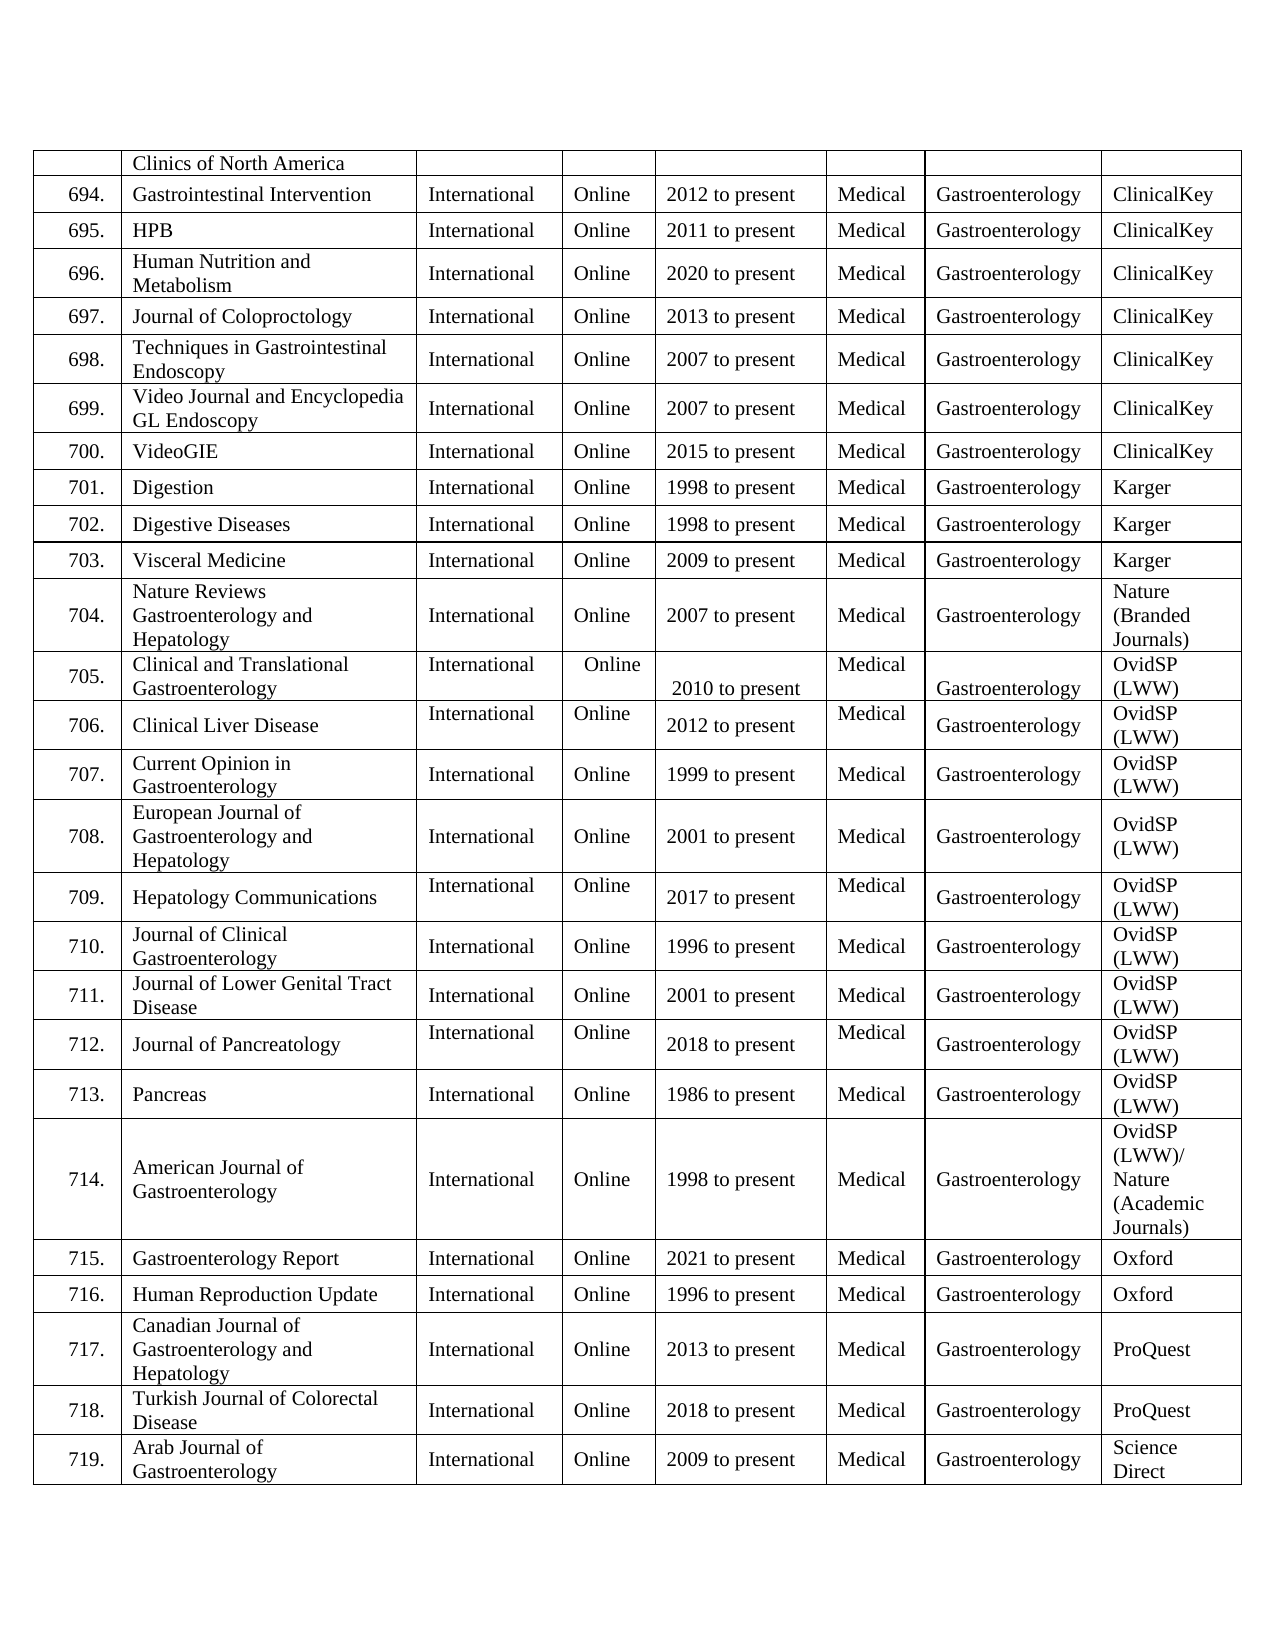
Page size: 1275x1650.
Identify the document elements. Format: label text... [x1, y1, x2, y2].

table_cell ClinicalKey [1102, 384, 1241, 432]
table_cell International [417, 971, 562, 1019]
table_cell [34, 384, 121, 432]
table_cell [34, 652, 121, 700]
table_cell ClinicalKey [1102, 433, 1241, 468]
table_cell Karger [1102, 506, 1241, 541]
table_cell [34, 249, 121, 297]
table_cell International [417, 470, 562, 505]
table_cell [34, 971, 121, 1019]
table_cell International [417, 176, 562, 212]
table_cell Journal of Coloproctology [122, 298, 416, 334]
table_cell International [417, 1276, 562, 1312]
table_cell Clinical Liver Disease [122, 701, 416, 749]
table_cell OvidSP (LWW) [1102, 873, 1241, 921]
table_cell International [417, 922, 562, 970]
table_cell OvidSP (LWW)/ Nature (Academic Journals) [1102, 1119, 1241, 1239]
table_cell ClinicalKey [1102, 335, 1241, 383]
table_cell [34, 1313, 121, 1385]
table_cell [34, 800, 121, 872]
table_cell [34, 151, 121, 175]
table_cell [34, 298, 121, 334]
table_cell OvidSP (LWW) [1102, 971, 1241, 1019]
table_cell Gastroenterology [926, 470, 1101, 505]
table_cell OvidSP (LWW) [1102, 922, 1241, 970]
table_cell Gastroenterology [926, 701, 1101, 749]
table_cell International [417, 1386, 562, 1434]
table_cell Gastroenterology Report [122, 1240, 416, 1275]
table_cell Medical [827, 470, 924, 505]
table_cell International [417, 800, 562, 872]
table_cell [34, 922, 121, 970]
table_cell Hepatology Communications [122, 873, 416, 921]
table_cell Current Opinion in Gastroenterology [122, 750, 416, 798]
table_cell Medical [827, 750, 924, 798]
table_cell International [417, 543, 562, 578]
table_cell Online [563, 470, 655, 505]
table_cell 2009 to present [656, 543, 826, 578]
table_cell Pancreas [122, 1070, 416, 1118]
table_cell 2018 to present [656, 1020, 826, 1068]
table_cell 2013 to present [656, 298, 826, 334]
table_cell [926, 151, 1101, 175]
table_cell 2007 to present [656, 579, 826, 651]
table_cell Online [563, 750, 655, 798]
table_cell Medical [827, 433, 924, 468]
table_cell Nature Reviews Gastroenterology and Hepatology [122, 579, 416, 651]
table_cell Gastroenterology [926, 652, 1101, 700]
table_cell Online [563, 1070, 655, 1118]
table_cell Gastroenterology [926, 506, 1101, 541]
table_cell Gastroenterology [926, 335, 1101, 383]
table_cell 2021 to present [656, 1240, 826, 1275]
table_cell 2012 to present [656, 176, 826, 212]
table_cell International [417, 1070, 562, 1118]
table_cell Online [563, 652, 655, 700]
table_cell 2007 to present [656, 335, 826, 383]
table_cell Online [563, 1386, 655, 1434]
table_cell [34, 1119, 121, 1239]
table_cell [34, 176, 121, 212]
table_cell 2001 to present [656, 800, 826, 872]
table_cell 2015 to present [656, 433, 826, 468]
table_cell 2007 to present [656, 384, 826, 432]
table_cell Gastroenterology [926, 922, 1101, 970]
table_cell Gastroenterology [926, 1240, 1101, 1275]
table_cell ClinicalKey [1102, 176, 1241, 212]
table_cell 1998 to present [656, 506, 826, 541]
table_cell [34, 335, 121, 383]
table_cell Turkish Journal of Colorectal Disease [122, 1386, 416, 1434]
table_cell [34, 579, 121, 651]
table_cell Gastroenterology [926, 176, 1101, 212]
table_cell International [417, 1119, 562, 1239]
table_cell Medical [827, 1313, 924, 1385]
table_cell 2013 to present [656, 1313, 826, 1385]
table_cell Canadian Journal of Gastroenterology and Hepatology [122, 1313, 416, 1385]
table_cell International [417, 1020, 562, 1068]
table_cell Medical [827, 506, 924, 541]
table_cell Online [563, 922, 655, 970]
table_cell Online [563, 298, 655, 334]
table_cell International [417, 506, 562, 541]
table_cell International [417, 335, 562, 383]
table_cell Online [563, 213, 655, 248]
table_cell 2018 to present [656, 1386, 826, 1434]
table_cell Medical [827, 249, 924, 297]
table_cell Gastroenterology [926, 1386, 1101, 1434]
table_cell Online [563, 433, 655, 468]
table_cell [34, 1240, 121, 1275]
table_cell OvidSP (LWW) [1102, 800, 1241, 872]
table_cell Online [563, 543, 655, 578]
table_cell Techniques in Gastrointestinal Endoscopy [122, 335, 416, 383]
table_cell International [417, 873, 562, 921]
table_cell Gastroenterology [926, 750, 1101, 798]
table_cell [34, 1020, 121, 1068]
table_cell 1998 to present [656, 1119, 826, 1239]
table_cell ClinicalKey [1102, 213, 1241, 248]
table_cell Karger [1102, 543, 1241, 578]
table_cell Online [563, 1313, 655, 1385]
table_cell Online [563, 1240, 655, 1275]
table_cell Journal of Lower Genital Tract Disease [122, 971, 416, 1019]
table_cell Oxford [1102, 1240, 1241, 1275]
table_cell Online [563, 701, 655, 749]
table_cell 2012 to present [656, 701, 826, 749]
table_cell International [417, 652, 562, 700]
table_cell Online [563, 249, 655, 297]
table_cell Gastroenterology [926, 213, 1101, 248]
table_cell Online [563, 971, 655, 1019]
table_cell International [417, 1313, 562, 1385]
table_cell Medical [827, 1386, 924, 1434]
table_cell [34, 1386, 121, 1434]
table_cell Online [563, 873, 655, 921]
table_cell OvidSP (LWW) [1102, 1070, 1241, 1118]
table_cell Journal of Pancreatology [122, 1020, 416, 1068]
table_cell Gastroenterology [926, 1070, 1101, 1118]
table_cell Online [563, 1435, 655, 1483]
table_cell OvidSP (LWW) [1102, 1020, 1241, 1068]
table_cell Journal of Clinical Gastroenterology [122, 922, 416, 970]
table_cell International [417, 1435, 562, 1483]
table_cell 1996 to present [656, 922, 826, 970]
table_cell [34, 1276, 121, 1312]
table_cell [34, 1070, 121, 1118]
table_cell Medical [827, 579, 924, 651]
table_cell ProQuest [1102, 1386, 1241, 1434]
table_cell [34, 701, 121, 749]
table_cell Medical [827, 922, 924, 970]
table_cell Gastroenterology [926, 1435, 1101, 1483]
table_cell 2020 to present [656, 249, 826, 297]
table_cell Gastroenterology [926, 800, 1101, 872]
table_cell [34, 433, 121, 468]
table_cell Online [563, 1020, 655, 1068]
table_cell Gastroenterology [926, 971, 1101, 1019]
table_cell Digestive Diseases [122, 506, 416, 541]
table_cell Gastroenterology [926, 1276, 1101, 1312]
table_cell Clinical and Translational Gastroenterology [122, 652, 416, 700]
table_cell Visceral Medicine [122, 543, 416, 578]
table_cell [34, 213, 121, 248]
table_cell Medical [827, 652, 924, 700]
table_cell Medical [827, 335, 924, 383]
table_cell [34, 1435, 121, 1483]
table_cell International [417, 298, 562, 334]
table_cell Gastroenterology [926, 1313, 1101, 1385]
table_cell Online [563, 506, 655, 541]
table_cell 2011 to present [656, 213, 826, 248]
table_cell Gastroenterology [926, 1119, 1101, 1239]
table_cell ClinicalKey [1102, 298, 1241, 334]
table_cell International [417, 701, 562, 749]
table_cell [827, 151, 924, 175]
table_cell 2017 to present [656, 873, 826, 921]
table_cell International [417, 750, 562, 798]
table_cell Online [563, 384, 655, 432]
table_cell Medical [827, 1240, 924, 1275]
table_cell Gastroenterology [926, 433, 1101, 468]
table_cell Medical [827, 701, 924, 749]
table_cell European Journal of Gastroenterology and Hepatology [122, 800, 416, 872]
table_cell Gastroenterology [926, 579, 1101, 651]
table_cell 1996 to present [656, 1276, 826, 1312]
table_cell Online [563, 176, 655, 212]
table_cell 1998 to present [656, 470, 826, 505]
table_cell Medical [827, 543, 924, 578]
table_cell Online [563, 800, 655, 872]
table_cell Medical [827, 1435, 924, 1483]
table_cell [417, 151, 562, 175]
table_cell Gastrointestinal Intervention [122, 176, 416, 212]
table_cell 1986 to present [656, 1070, 826, 1118]
table_cell Arab Journal of Gastroenterology [122, 1435, 416, 1483]
table_cell International [417, 249, 562, 297]
table_cell Online [563, 579, 655, 651]
table_cell Gastroenterology [926, 543, 1101, 578]
table_cell Oxford [1102, 1276, 1241, 1312]
table_cell Video Journal and Encyclopedia GL Endoscopy [122, 384, 416, 432]
table_cell Gastroenterology [926, 298, 1101, 334]
table_cell OvidSP (LWW) [1102, 701, 1241, 749]
table_cell Karger [1102, 470, 1241, 505]
table_cell Gastroenterology [926, 249, 1101, 297]
table_cell [34, 543, 121, 578]
table_cell 2001 to present [656, 971, 826, 1019]
table_cell Medical [827, 1020, 924, 1068]
table_cell [656, 151, 826, 175]
table_cell HPB [122, 213, 416, 248]
table_cell International [417, 1240, 562, 1275]
table_cell International [417, 433, 562, 468]
table_cell Medical [827, 176, 924, 212]
table_cell ClinicalKey [1102, 249, 1241, 297]
table_cell 2010 to present [656, 652, 826, 700]
table_cell OvidSP (LWW) [1102, 750, 1241, 798]
table_cell Medical [827, 971, 924, 1019]
table_cell Gastroenterology [926, 873, 1101, 921]
table_cell Medical [827, 800, 924, 872]
table_cell Medical [827, 873, 924, 921]
table_cell [1102, 151, 1241, 175]
table_cell [34, 873, 121, 921]
table_cell ProQuest [1102, 1313, 1241, 1385]
table_cell Medical [827, 1119, 924, 1239]
table_cell Medical [827, 298, 924, 334]
table_cell Science Direct [1102, 1435, 1241, 1483]
table_cell Digestion [122, 470, 416, 505]
table_cell Online [563, 1276, 655, 1312]
table_cell [34, 506, 121, 541]
table_cell Human Nutrition and Metabolism [122, 249, 416, 297]
table_cell Online [563, 335, 655, 383]
table_cell [34, 470, 121, 505]
table_cell VideoGIE [122, 433, 416, 468]
table_cell Medical [827, 1070, 924, 1118]
table_cell Medical [827, 213, 924, 248]
table_cell 2009 to present [656, 1435, 826, 1483]
table_cell Human Reproduction Update [122, 1276, 416, 1312]
table_cell Nature (Branded Journals) [1102, 579, 1241, 651]
table_cell Medical [827, 384, 924, 432]
table_cell International [417, 579, 562, 651]
table_cell Gastroenterology [926, 384, 1101, 432]
table_cell [563, 151, 655, 175]
table_cell International [417, 213, 562, 248]
table_cell 1999 to present [656, 750, 826, 798]
table_cell International [417, 384, 562, 432]
table_cell American Journal of Gastroenterology [122, 1119, 416, 1239]
table_cell Medical [827, 1276, 924, 1312]
table_cell Gastroenterology [926, 1020, 1101, 1068]
table_cell Clinics of North America [122, 151, 416, 175]
table_cell OvidSP (LWW) [1102, 652, 1241, 700]
table_cell Online [563, 1119, 655, 1239]
table_cell [34, 750, 121, 798]
